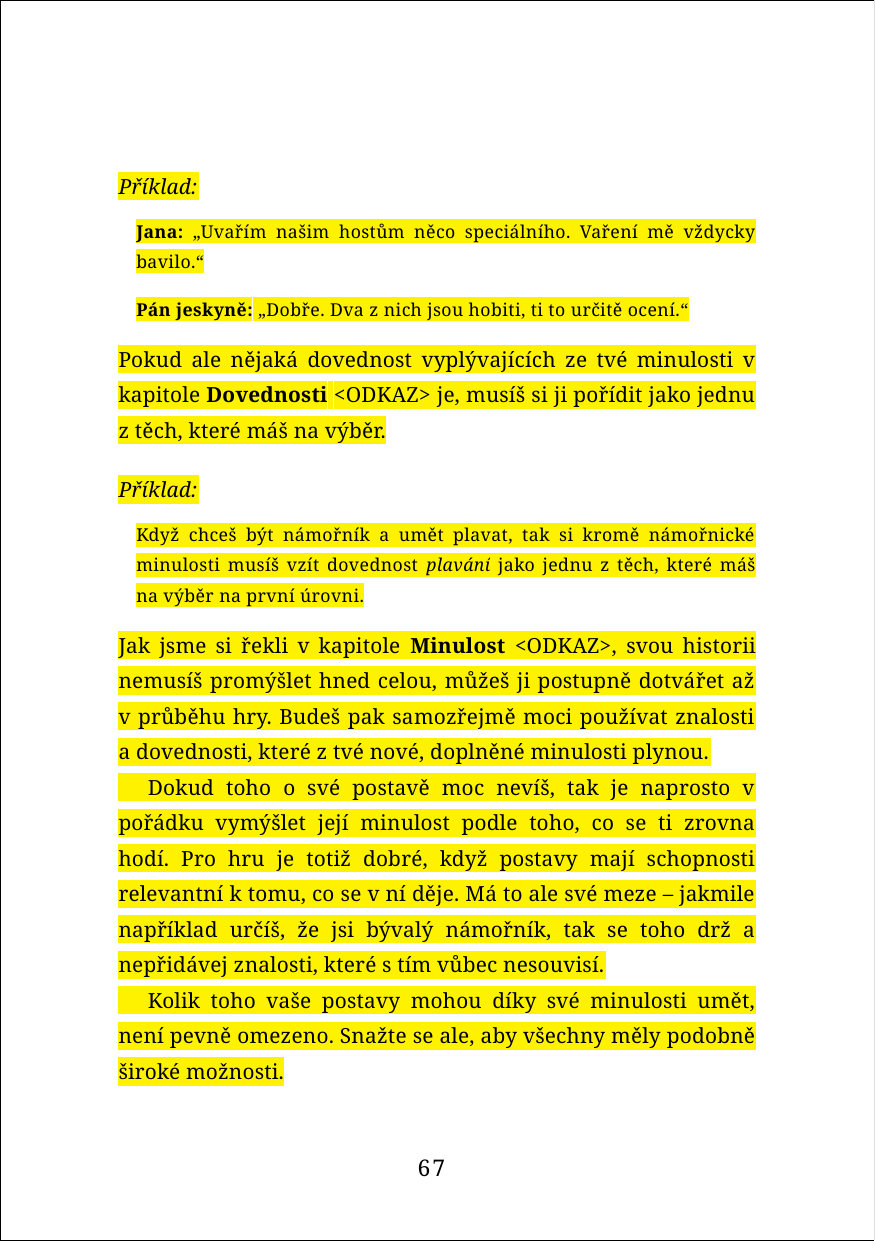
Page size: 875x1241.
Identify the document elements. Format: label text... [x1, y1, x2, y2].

text Příklad: [118, 475, 756, 504]
text Jana: „Uvařím našim hostům něco speciálního. Vaření mě vždycky bavilo.“ [136, 219, 756, 273]
text Příklad: [118, 172, 756, 200]
text Jak jsme si řekli v kapitole Minulost <ODKAZ>, svou historii nemusíš promýšlet hned celou, můžeš ji postupně dotvářet až v průběhu hry. Budeš pak samozřejmě moci používat znalosti a dovednosti, které z tvé nové, doplněné minulosti plynou. Dokud toho o své postavě moc nevíš, tak je naprosto v pořádku vymýšlet její minulost podle toho, co se ti zrovna hodí. Pro hru je totiž dobré, když postavy mají schopnosti relevantní k tomu, co se v ní děje. Má to ale své meze – jakmile například určíš, že jsi bývalý námořník, tak se toho drž a nepřidávej znalosti, které s tím vůbec nesouvisí. Kolik toho vaše postavy mohou díky své minulosti umět, není pevně omezeno. Snažte se ale, aby všechny měly podobně široké možnosti. [118, 631, 756, 1086]
text Když chceš být námořník a umět plavat, tak si kromě námořnické minulosti musíš vzít dovednost plavání jako jednu z těch, které máš na výběr na první úrovni. [136, 523, 756, 607]
text Pán jeskyně: „Dobře. Dva z nich jsou hobiti, ti to určitě ocení.“ [136, 297, 756, 321]
text Pokud ale nějaká dovednost vyplývajících ze tvé minulosti v kapitole Dovednosti <ODKAZ> je, musíš si ji pořídit jako jednu z těch, které máš na výběr. [118, 345, 756, 444]
